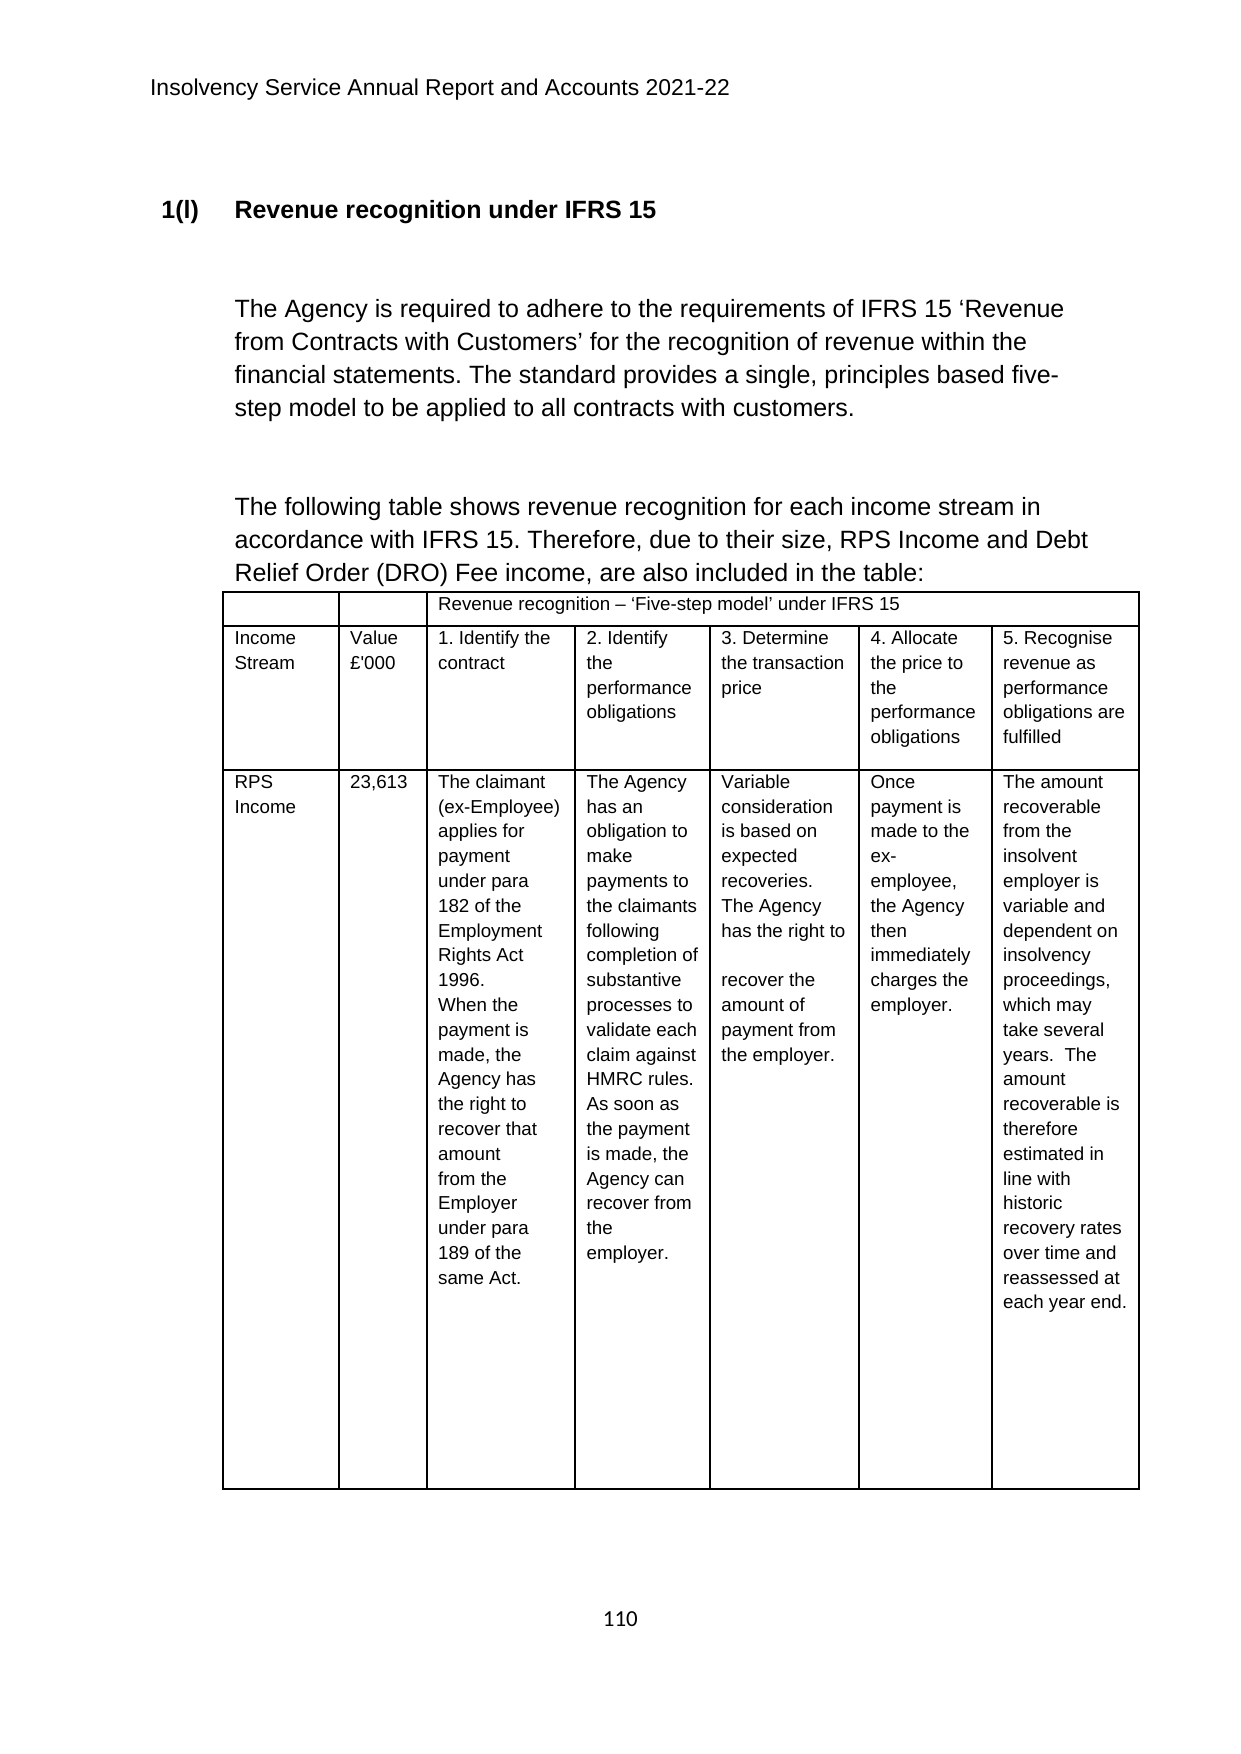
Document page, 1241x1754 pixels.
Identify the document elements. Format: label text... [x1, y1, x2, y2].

table_cell The amount recoverable from the insolvent employer is variable and dependent on insolvency proceedings, which may take several years. The amount recoverable is therefore estimated in line with historic recovery rates over time and reassessed at each year end. [993, 771, 1138, 1487]
table_cell [340, 593, 426, 625]
table_cell Variable consideration is based on expected recoveries. The Agency has the right to recover the amount of payment from the employer. [711, 771, 858, 1487]
table_cell [150, 492, 223, 591]
table_header [1101, 195, 1139, 294]
table_cell [150, 625, 222, 769]
table_header 1(l) [150, 195, 223, 294]
table_cell The Agency is required to adhere to the requirements of IFRS 15 ‘Revenue from Contracts with Customers’ for the recognition of revenue within the financial statements. The standard provides a single, principles based five-step model to be applied to all contracts with customers. [223, 294, 1101, 492]
table_cell 1. Identify the contract [428, 627, 574, 769]
table_cell [1101, 294, 1139, 492]
table_cell Value £'000 [340, 627, 426, 769]
table_cell The following table shows revenue recognition for each income stream in accordance with IFRS 15. Therefore, due to their size, RPS Income and Debt Relief Order (DRO) Fee income, are also included in the table: [223, 492, 1101, 591]
table_cell 5. Recognise revenue as performance obligations are fulfilled [993, 627, 1138, 769]
table_header Revenue recognition under IFRS 15 [223, 195, 1101, 294]
table_cell 4. Allocate the price to the performance obligations [860, 627, 991, 769]
table_cell [150, 591, 222, 625]
table_cell Once payment is made to the ex-employee, the Agency then immediately charges the employer. [860, 771, 991, 1487]
table_cell 23,613 [340, 771, 426, 1487]
table_cell 2. Identify the performance obligations [576, 627, 709, 769]
table_cell RPS Income [224, 771, 338, 1487]
table_cell [224, 593, 338, 625]
table_cell [1101, 492, 1139, 591]
table_cell 3. Determine the transaction price [711, 627, 858, 769]
table_cell [150, 294, 223, 492]
table_cell The Agency has an obligation to make payments to the claimants following completion of substantive processes to validate each claim against HMRC rules. As soon as the payment is made, the Agency can recover from the employer. [576, 771, 709, 1487]
table_cell Income Stream [224, 627, 338, 769]
table_cell The claimant (ex-Employee) applies for payment under para 182 of the Employment Rights Act 1996. When the payment is made, the Agency has the right to recover that amount from the Employer under para 189 of the same Act. [428, 771, 574, 1487]
table_cell [150, 769, 222, 1487]
table_cell Revenue recognition – ‘Five-step model’ under IFRS 15 [428, 593, 1138, 625]
